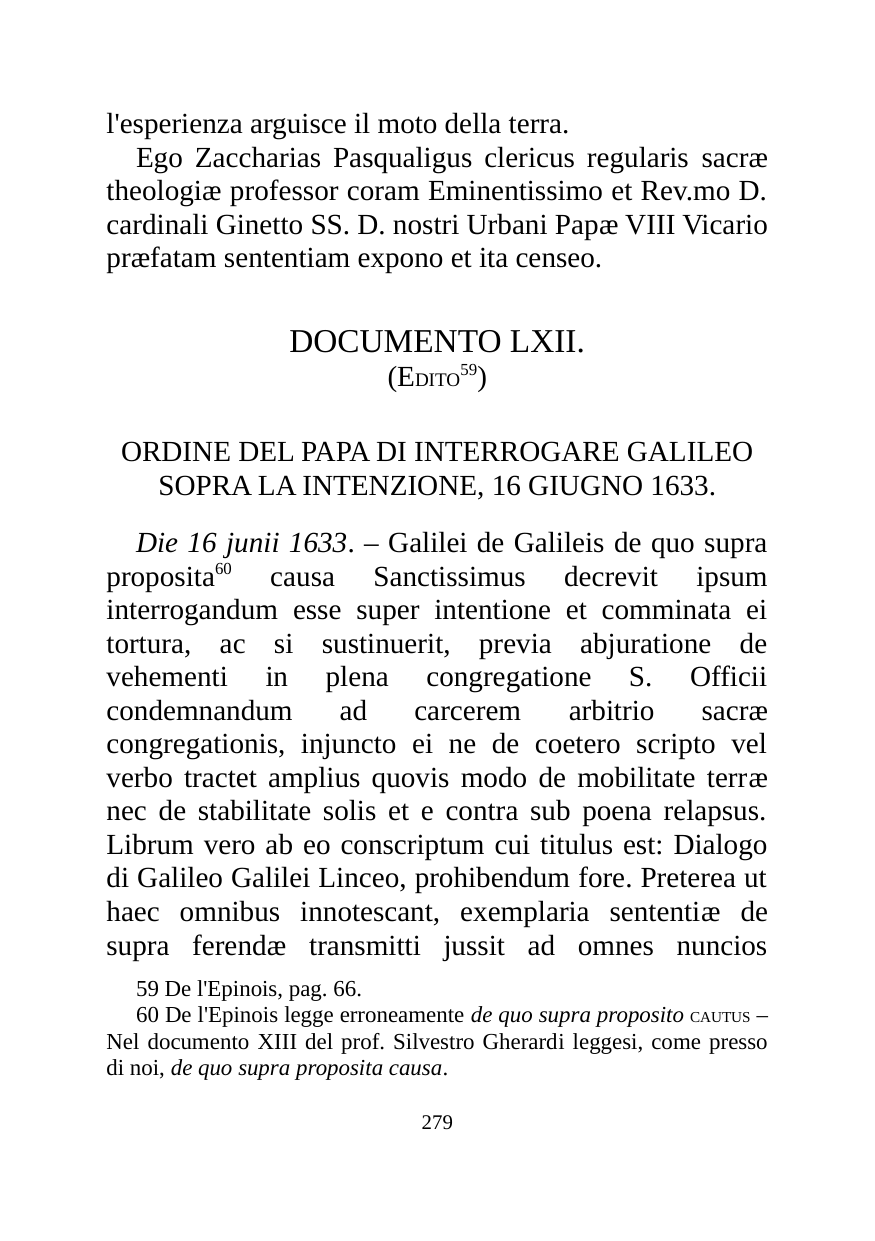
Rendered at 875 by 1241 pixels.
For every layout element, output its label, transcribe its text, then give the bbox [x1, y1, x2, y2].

text Ego Zaccharias Pasqualigus clericus regularis sacræ theologiæ professor coram Eminentissimo et Rev.mo D. cardinali Ginetto SS. D. nostri Urbani Papæ VIII Vicario præfatam sententiam expono et ita censeo. [106, 140, 768, 274]
text De l'Epinois, pag. 66. [106, 975, 768, 1001]
subtitle ORDINE DEL PAPA DI INTERROGARE GALILEO SOPRA LA INTENZIONE, 16 GIUGNO 1633. [106, 434, 768, 501]
text (Edito) [106, 359, 768, 393]
text Die 16 junii 1633. – Galilei de Galileis de quo supra proposita causa Sanctissimus decrevit ipsum interrogandum esse super intentione et comminata ei tortura, ac si sustinuerit, previa abjuratione de vehementi in plena congregatione S. Officii condemnandum ad carcerem arbitrio sacræ congregationis, injuncto ei ne de coetero scripto vel verbo tractet amplius quovis modo de mobilitate terræ nec de stabilitate solis et e contra sub poena relapsus. Librum vero ab eo conscriptum cui titulus est: Dialogo di Galileo Galilei Linceo, prohibendum fore. Preterea ut haec omnibus innotescant, exemplaria sententiæ de supra ferendæ transmitti jussit ad omnes nuncios [106, 525, 768, 961]
text l'esperienza arguisce il moto della terra. [106, 106, 768, 140]
subtitle DOCUMENTO LXII. [106, 321, 768, 359]
text De l'Epinois legge erroneamente de quo supra proposito cautus – Nel documento XIII del prof. Silvestro Gherardi leggesi, come presso di noi, de quo supra proposita causa. [106, 1001, 768, 1080]
